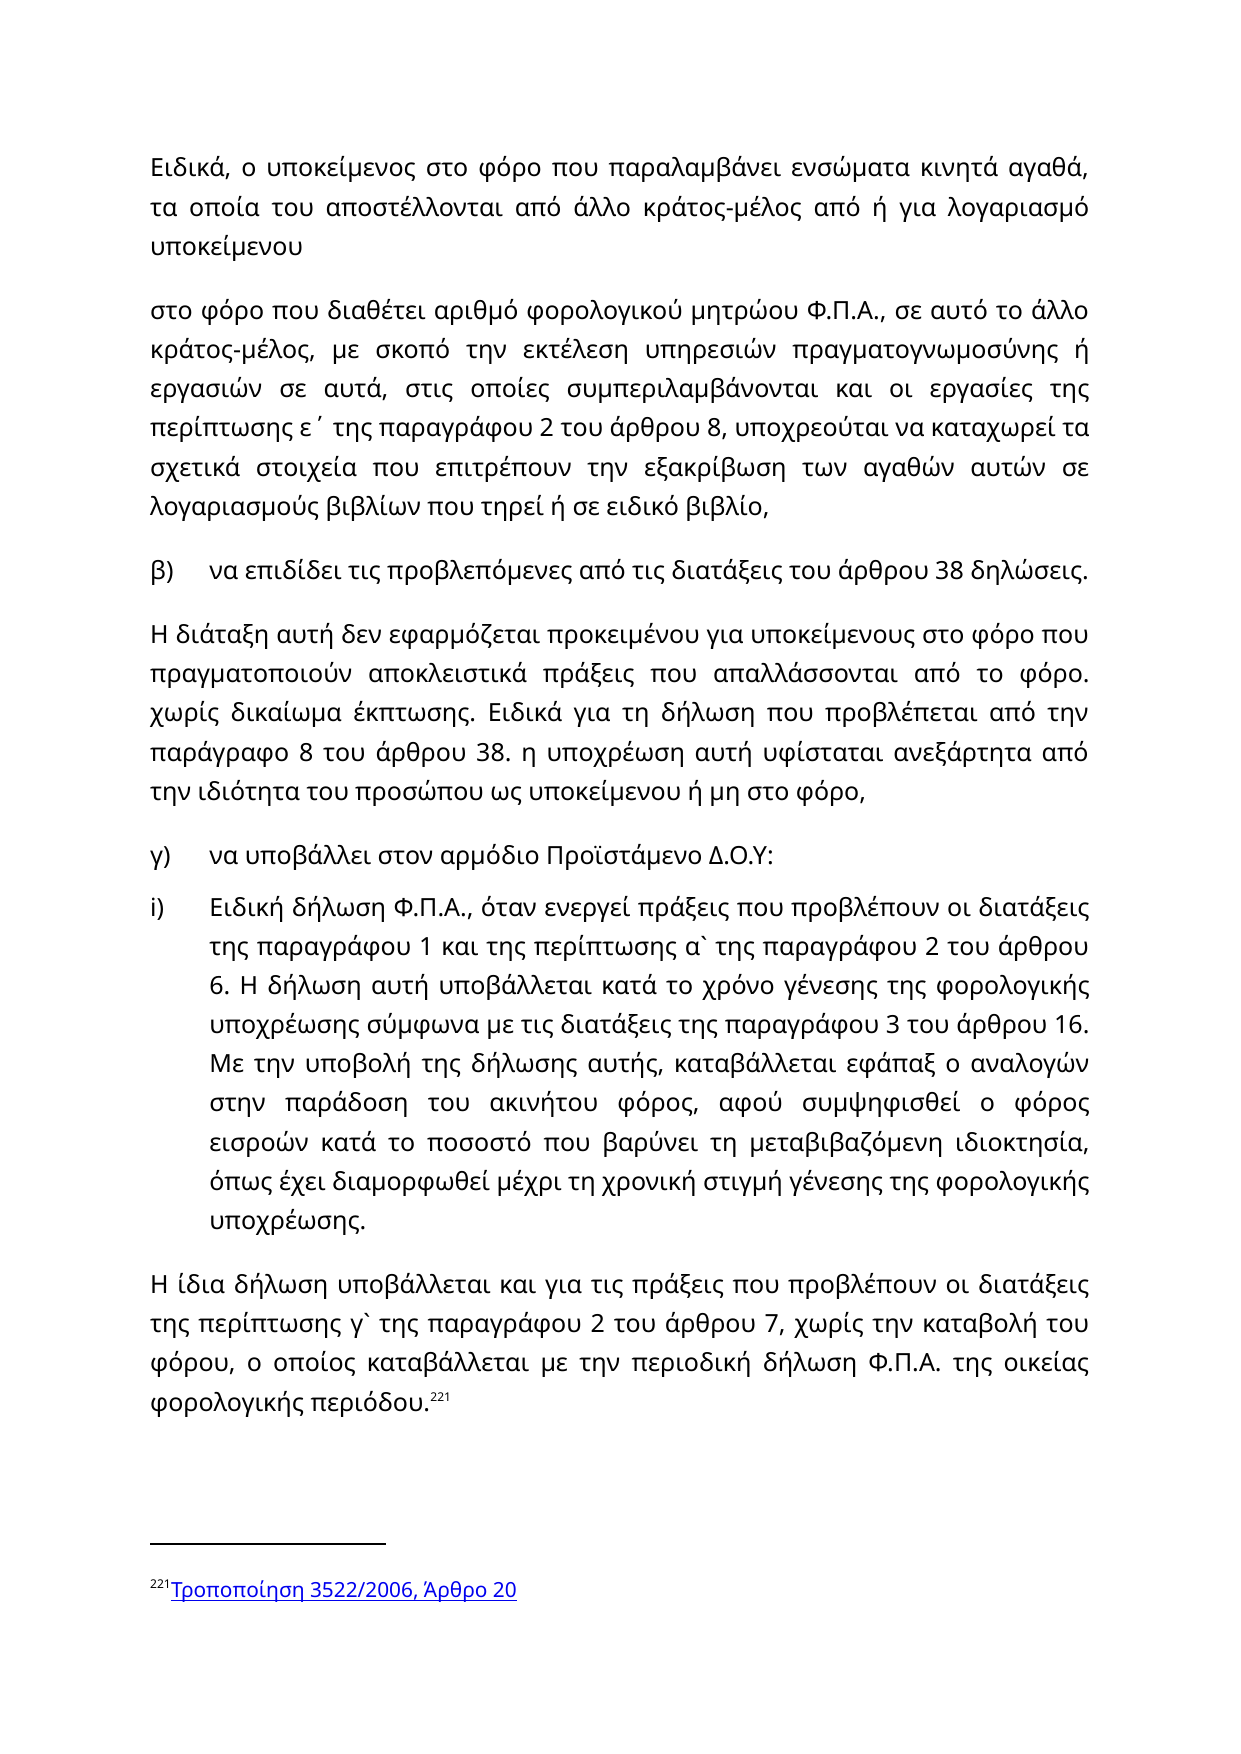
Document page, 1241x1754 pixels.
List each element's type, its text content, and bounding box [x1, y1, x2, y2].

list i) Ειδική δήλωση Φ.Π.Α., όταν ενεργεί πράξεις που προβλέπουν οι διατάξεις της παραγράφου 1 και της περίπτωσης α` της παραγράφου 2 του άρθρου 6. Η δήλωση αυτή υποβάλλεται κατά το χρόνο γένεσης της φορολογικής υποχρέωσης σύμφωνα με τις διατάξεις της παραγράφου 3 του άρθρου 16. Με την υποβολή της δήλωσης αυτής, καταβάλλεται εφάπαξ ο αναλογών στην παράδοση του ακινήτου φόρος, αφού συμψηφισθεί ο φόρος εισροών κατά το ποσοστό που βαρύνει τη μεταβιβαζόμενη ιδιοκτησία, όπως έχει διαμορφωθεί μέχρι τη χρονική στιγμή γένεσης της φορολογικής υποχρέωσης. [150, 889, 1090, 1237]
list γ) να υποβάλλει στον αρμόδιο Προϊστάμενο Δ.Ο.Υ: [150, 837, 1090, 872]
text Τροποποίηση 3522/2006, Άρθρο 20 [150, 1576, 1090, 1604]
text στο φόρο που διαθέτει αριθμό φορολογικού μητρώου Φ.Π.Α., σε αυτό το άλλο κράτος-μέλος, με σκοπό την εκτέλεση υπηρεσιών πραγματογνωμοσύνης ή εργασιών σε αυτά, στις οποίες συμπεριλαμβάνονται και οι εργασίες της περίπτωσης ε΄ της παραγράφου 2 του άρθρου 8, υποχρεούται να καταχωρεί τα σχετικά στοιχεία που επιτρέπουν την εξακρίβωση των αγαθών αυτών σε λογαριασμούς βιβλίων που τηρεί ή σε ειδικό βιβλίο, [150, 292, 1090, 522]
text Η διάταξη αυτή δεν εφαρμόζεται προκειμένου για υποκείμενους στο φόρο που πραγματοποιούν αποκλειστικά πράξεις που απαλλάσσονται από το φόρο. χωρίς δικαίωμα έκπτωσης. Ειδικά για τη δήλωση που προβλέπεται από την παράγραφο 8 του άρθρου 38. η υποχρέωση αυτή υφίσταται ανεξάρτητα από την ιδιότητα του προσώπου ως υποκείμενου ή μη στο φόρο, [150, 617, 1090, 807]
list β) να επιδίδει τις προβλεπόμενες από τις διατάξεις του άρθρου 38 δηλώσεις. [150, 552, 1090, 587]
text Η ίδια δήλωση υποβάλλεται και για τις πράξεις που προβλέπουν οι διατάξεις της περίπτωσης γ` της παραγράφου 2 του άρθρου 7, χωρίς την καταβολή του φόρου, ο οποίος καταβάλλεται με την περιοδική δήλωση Φ.Π.Α. της οικείας φορολογικής περιόδου. [150, 1267, 1090, 1418]
text Ειδικά, ο υποκείμενος στο φόρο που παραλαμβάνει ενσώματα κινητά αγαθά, τα οποία του αποστέλλονται από άλλο κράτος-μέλος από ή για λογαριασμό υποκείμενου [150, 150, 1090, 262]
